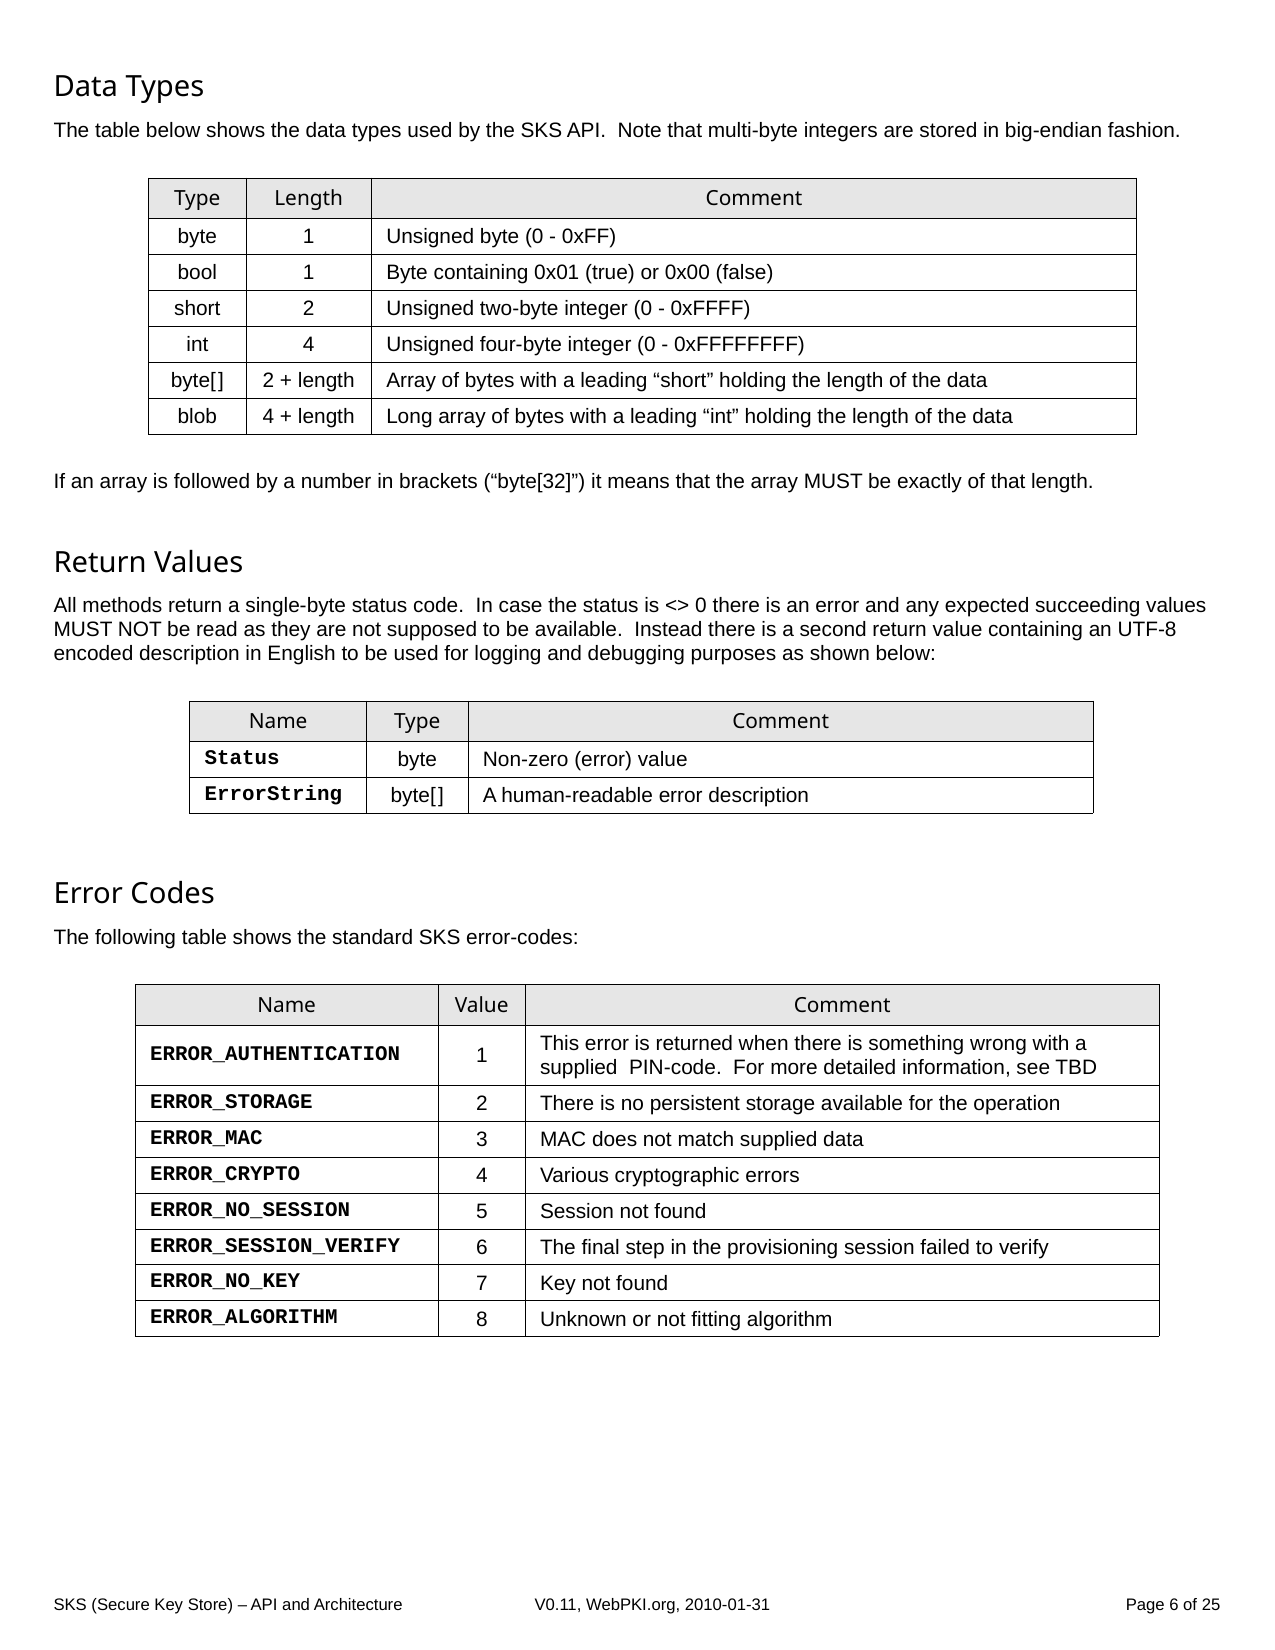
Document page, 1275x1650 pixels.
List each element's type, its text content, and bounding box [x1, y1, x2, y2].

subtitle Error Codes [53, 873, 1221, 912]
table_cell ERROR_ALGORITHM [136, 1301, 438, 1336]
table_cell The final step in the provisioning session failed to verify [526, 1230, 1159, 1264]
table_cell 2 [247, 291, 371, 326]
table_header Value [439, 985, 525, 1025]
table_cell Key not found [526, 1265, 1159, 1300]
table_cell blob [149, 399, 246, 433]
table_cell 1 [247, 255, 371, 290]
table_cell Unsigned byte (0 - 0xFF) [372, 219, 1136, 254]
table_cell This error is returned when there is something wrong with a supplied PIN‑code. For more detailed information, see TBD [526, 1026, 1159, 1085]
table_cell 4 [247, 327, 371, 362]
table_cell 4 [439, 1158, 525, 1192]
table_cell ERROR_MAC [136, 1122, 438, 1157]
table_header Length [247, 179, 371, 218]
table_cell ErrorString [190, 778, 366, 813]
table_cell A human-readable error description [469, 778, 1093, 813]
subtitle Return Values [53, 541, 1221, 581]
table_header Name [136, 985, 438, 1025]
subtitle Data Types [53, 66, 1221, 105]
table_cell 2 + length [247, 363, 371, 398]
table_cell 3 [439, 1122, 525, 1157]
text If an array is followed by a number in brackets (“byte[32]”) it means that the array MUST be exactly of that length. [53, 469, 1221, 493]
table_cell Various cryptographic errors [526, 1158, 1159, 1192]
table_cell Long array of bytes with a leading “int” holding the length of the data [372, 399, 1136, 433]
table_cell byte [367, 742, 468, 777]
table_header Comment [526, 985, 1159, 1025]
table_cell There is no persistent storage available for the operation [526, 1086, 1159, 1121]
table_header Comment [469, 702, 1093, 741]
table_cell byte [149, 219, 246, 254]
table_cell ERROR_AUTHENTICATION [136, 1026, 438, 1085]
table_header Name [190, 702, 366, 741]
table_cell 2 [439, 1086, 525, 1121]
table_cell Unsigned two-byte integer (0 - 0xFFFF) [372, 291, 1136, 326]
table_cell int [149, 327, 246, 362]
table_cell 7 [439, 1265, 525, 1300]
table_cell Session not found [526, 1194, 1159, 1228]
table_cell ERROR_STORAGE [136, 1086, 438, 1121]
table_cell ERROR_SESSION_VERIFY [136, 1230, 438, 1264]
table_cell Byte containing 0x01 (true) or 0x00 (false) [372, 255, 1136, 290]
table_cell ERROR_NO_KEY [136, 1265, 438, 1300]
table_header Comment [372, 179, 1136, 218]
table_cell Unsigned four-byte integer (0 - 0xFFFFFFFF) [372, 327, 1136, 362]
table_cell MAC does not match supplied data [526, 1122, 1159, 1157]
table_cell 1 [439, 1026, 525, 1085]
table_cell short [149, 291, 246, 326]
table_cell 6 [439, 1230, 525, 1264]
table_cell 4 + length [247, 399, 371, 433]
table_cell Unknown or not fitting algorithm [526, 1301, 1159, 1336]
text The following table shows the standard SKS error-codes: [53, 925, 1221, 973]
table_cell 8 [439, 1301, 525, 1336]
table_cell Status [190, 742, 366, 777]
table_cell 1 [247, 219, 371, 254]
table_cell ERROR_CRYPTO [136, 1158, 438, 1192]
table_cell byte[ ] [149, 363, 246, 398]
table_cell bool [149, 255, 246, 290]
table_cell Non-zero (error) value [469, 742, 1093, 777]
table_header Type [149, 179, 246, 218]
table_cell Array of bytes with a leading “short” holding the length of the data [372, 363, 1136, 398]
table_cell 5 [439, 1194, 525, 1228]
table_header Type [367, 702, 468, 741]
text All methods return a single-byte status code. In case the status is <> 0 there is an error and any expected succeeding values MUST NOT be read as they are not supposed to be available. Instead there is a second return value containing an UTF-8 encoded description in English to be used for logging and debugging purposes as shown below: [53, 593, 1221, 689]
table_cell ERROR_NO_SESSION [136, 1194, 438, 1228]
table_cell byte⁮[ ] [367, 778, 468, 813]
text The table below shows the data types used by the SKS API. Note that multi-byte integers are stored in big-endian fashion. [53, 118, 1221, 166]
